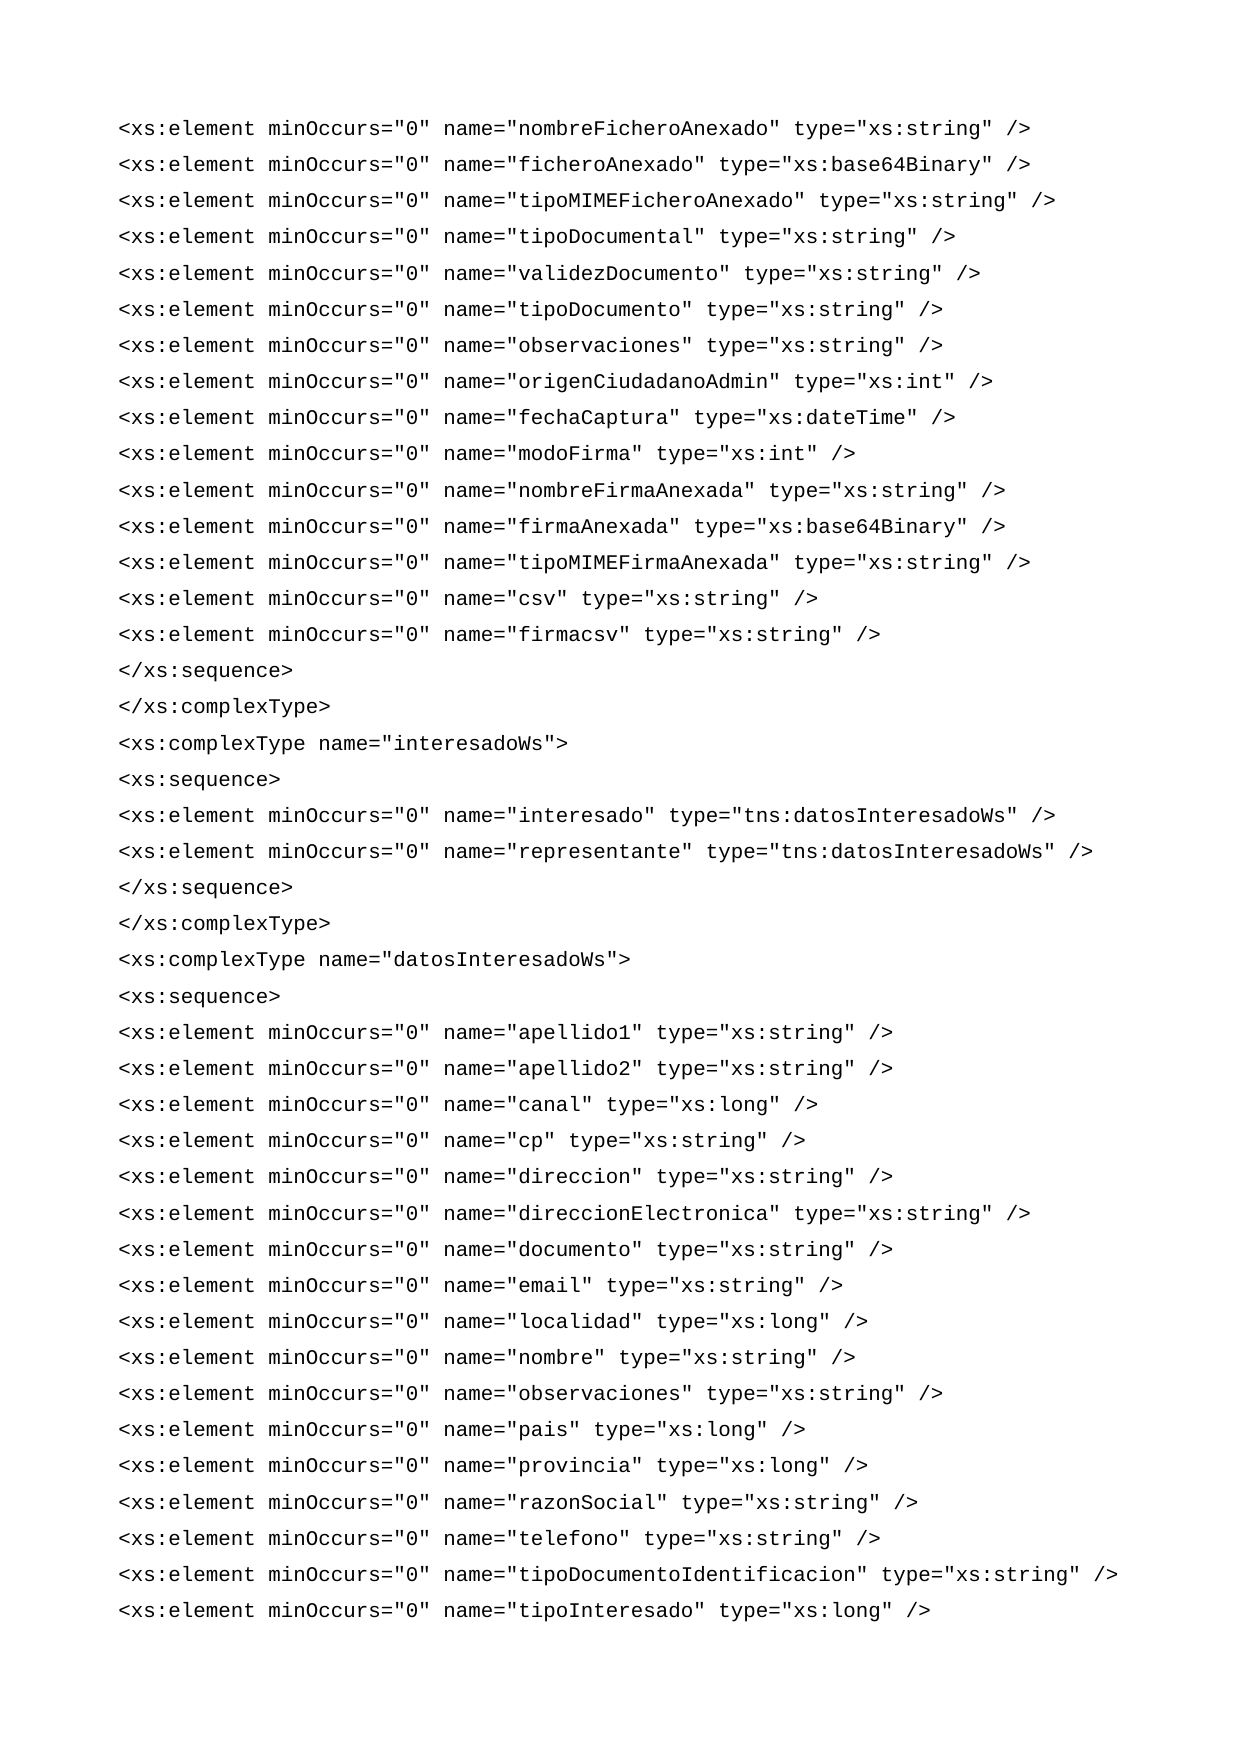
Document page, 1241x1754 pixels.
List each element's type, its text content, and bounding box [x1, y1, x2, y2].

text <xs:element minOccurs="0" name="csv" type="xs:string" /> [118, 588, 1122, 612]
text </xs:sequence> [118, 660, 1122, 684]
text <xs:element minOccurs="0" name="cp" type="xs:string" /> [118, 1130, 1122, 1154]
text <xs:element minOccurs="0" name="representante" type="tns:datosInteresadoWs" /> [118, 841, 1122, 865]
text <xs:element minOccurs="0" name="ficheroAnexado" type="xs:base64Binary" /> [118, 154, 1122, 178]
text <xs:element minOccurs="0" name="firmaAnexada" type="xs:base64Binary" /> [118, 516, 1122, 539]
text <xs:element minOccurs="0" name="direccion" type="xs:string" /> [118, 1166, 1122, 1190]
text <xs:element minOccurs="0" name="tipoDocumentoIdentificacion" type="xs:string" /> [118, 1564, 1122, 1588]
text <xs:element minOccurs="0" name="pais" type="xs:long" /> [118, 1419, 1122, 1443]
text <xs:element minOccurs="0" name="nombreFicheroAnexado" type="xs:string" /> [118, 118, 1122, 142]
text <xs:element minOccurs="0" name="tipoMIMEFirmaAnexada" type="xs:string" /> [118, 552, 1122, 576]
text <xs:element minOccurs="0" name="tipoInteresado" type="xs:long" /> [118, 1600, 1122, 1624]
text </xs:complexType> [118, 913, 1122, 937]
text <xs:element minOccurs="0" name="email" type="xs:string" /> [118, 1275, 1122, 1298]
text <xs:element minOccurs="0" name="canal" type="xs:long" /> [118, 1094, 1122, 1118]
text <xs:complexType name="interesadoWs"> [118, 733, 1122, 756]
text <xs:element minOccurs="0" name="tipoDocumental" type="xs:string" /> [118, 227, 1122, 250]
text <xs:element minOccurs="0" name="modoFirma" type="xs:int" /> [118, 443, 1122, 467]
text <xs:element minOccurs="0" name="direccionElectronica" type="xs:string" /> [118, 1202, 1122, 1226]
text <xs:element minOccurs="0" name="razonSocial" type="xs:string" /> [118, 1492, 1122, 1515]
text </xs:sequence> [118, 877, 1122, 901]
text <xs:sequence> [118, 769, 1122, 792]
text <xs:element minOccurs="0" name="fechaCaptura" type="xs:dateTime" /> [118, 407, 1122, 431]
text <xs:element minOccurs="0" name="telefono" type="xs:string" /> [118, 1528, 1122, 1551]
text <xs:element minOccurs="0" name="tipoMIMEFicheroAnexado" type="xs:string" /> [118, 190, 1122, 214]
text <xs:element minOccurs="0" name="firmacsv" type="xs:string" /> [118, 624, 1122, 648]
text <xs:element minOccurs="0" name="origenCiudadanoAdmin" type="xs:int" /> [118, 371, 1122, 395]
text <xs:element minOccurs="0" name="tipoDocumento" type="xs:string" /> [118, 299, 1122, 322]
text <xs:element minOccurs="0" name="documento" type="xs:string" /> [118, 1239, 1122, 1262]
text <xs:element minOccurs="0" name="interesado" type="tns:datosInteresadoWs" /> [118, 805, 1122, 828]
text <xs:element minOccurs="0" name="nombre" type="xs:string" /> [118, 1347, 1122, 1371]
text </xs:complexType> [118, 696, 1122, 720]
text <xs:element minOccurs="0" name="apellido1" type="xs:string" /> [118, 1022, 1122, 1045]
text <xs:element minOccurs="0" name="observaciones" type="xs:string" /> [118, 1383, 1122, 1407]
text <xs:element minOccurs="0" name="nombreFirmaAnexada" type="xs:string" /> [118, 479, 1122, 503]
text <xs:element minOccurs="0" name="localidad" type="xs:long" /> [118, 1311, 1122, 1334]
text <xs:element minOccurs="0" name="provincia" type="xs:long" /> [118, 1456, 1122, 1479]
text <xs:element minOccurs="0" name="apellido2" type="xs:string" /> [118, 1058, 1122, 1082]
text <xs:element minOccurs="0" name="validezDocumento" type="xs:string" /> [118, 263, 1122, 286]
text <xs:sequence> [118, 986, 1122, 1009]
text <xs:element minOccurs="0" name="observaciones" type="xs:string" /> [118, 335, 1122, 359]
text <xs:complexType name="datosInteresadoWs"> [118, 949, 1122, 973]
